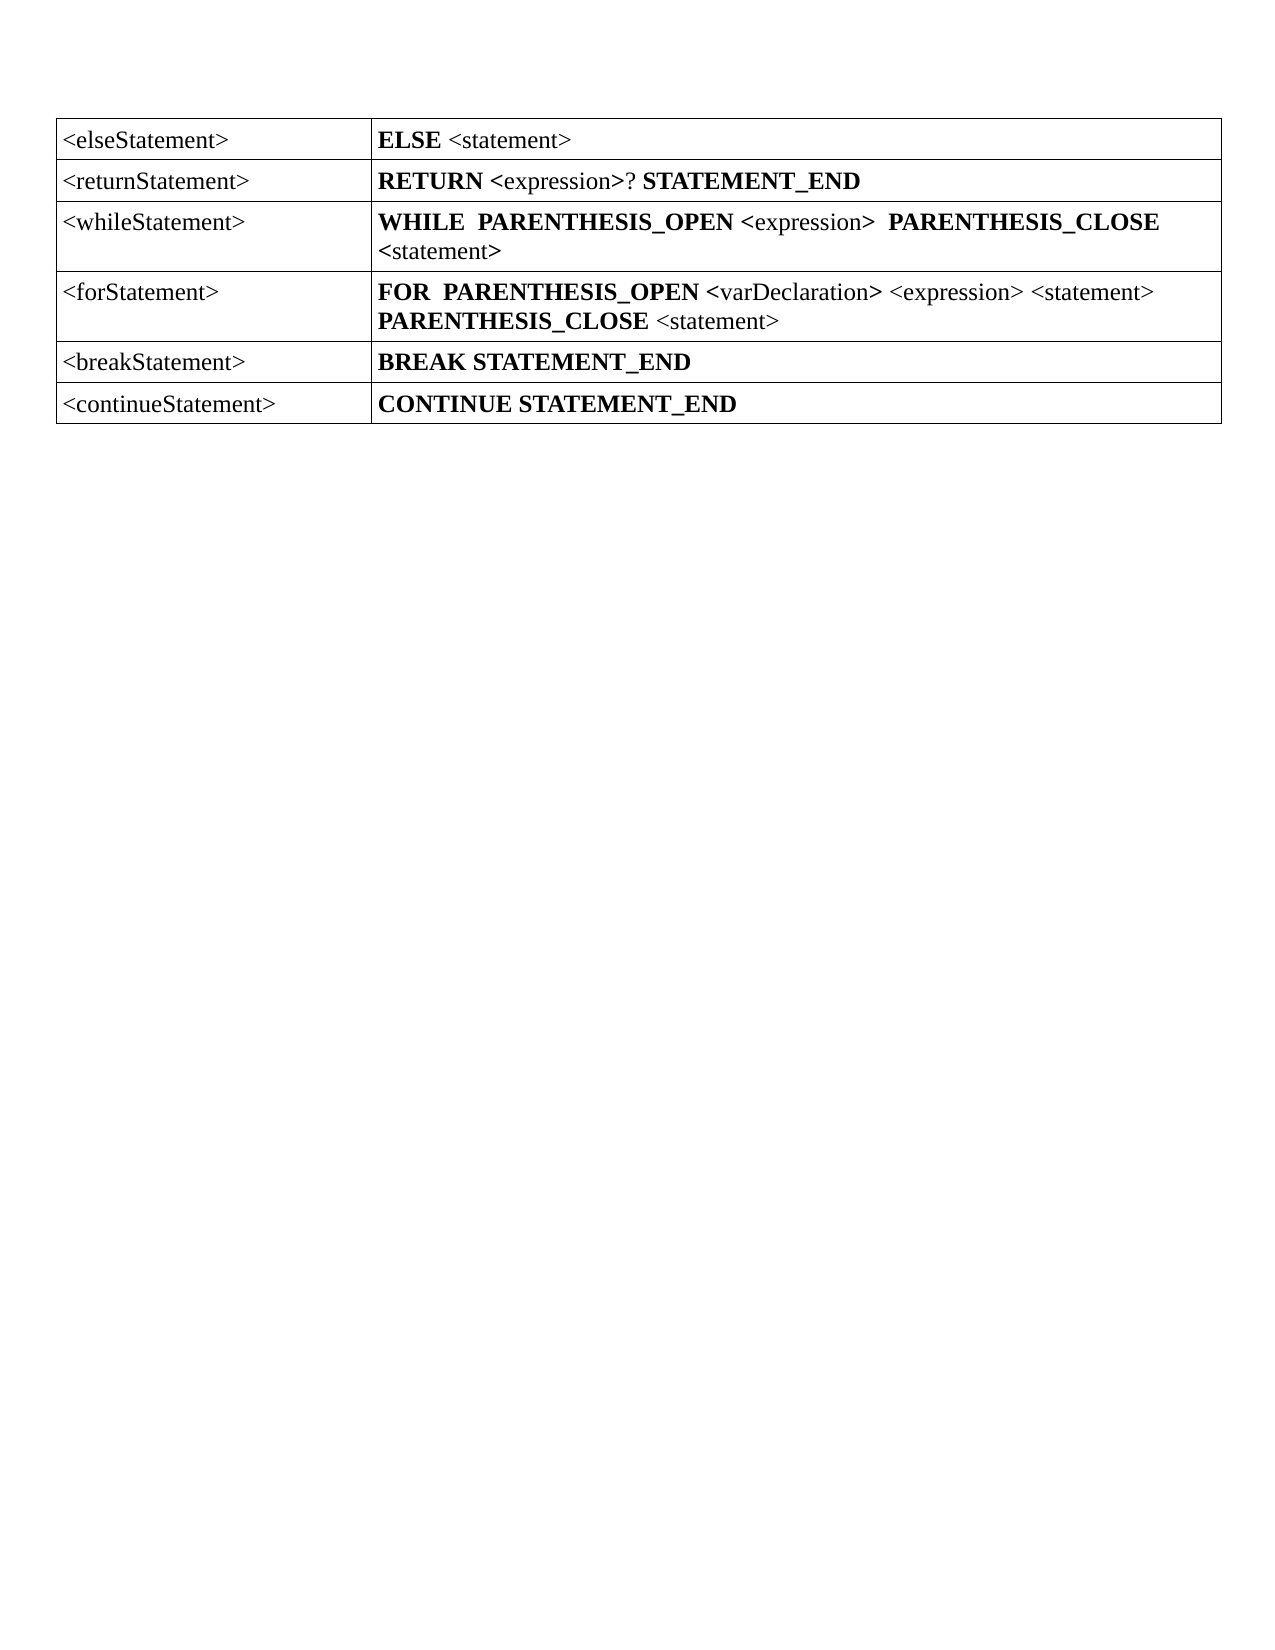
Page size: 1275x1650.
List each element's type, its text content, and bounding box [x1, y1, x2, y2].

table_cell <returnStatement> [57, 160, 371, 201]
table_cell <forStatement> [57, 272, 371, 341]
table_cell FOR PARENTHESIS_OPEN <varDeclaration> <expression> <statement> PARENTHESIS_CLOSE <statement> [372, 272, 1221, 341]
table_cell <continueStatement> [57, 383, 371, 423]
table_cell WHILE PARENTHESIS_OPEN <expression> PARENTHESIS_CLOSE <statement> [372, 202, 1221, 271]
table_cell <whileStatement> [57, 202, 371, 271]
table_cell RETURN <expression>? STATEMENT_END [372, 160, 1221, 201]
table_cell <elseStatement> [57, 119, 371, 159]
table_cell <breakStatement> [57, 342, 371, 382]
table_cell CONTINUE STATEMENT_END [372, 383, 1221, 423]
table_cell BREAK STATEMENT_END [372, 342, 1221, 382]
table_cell ELSE <statement> [372, 119, 1221, 159]
